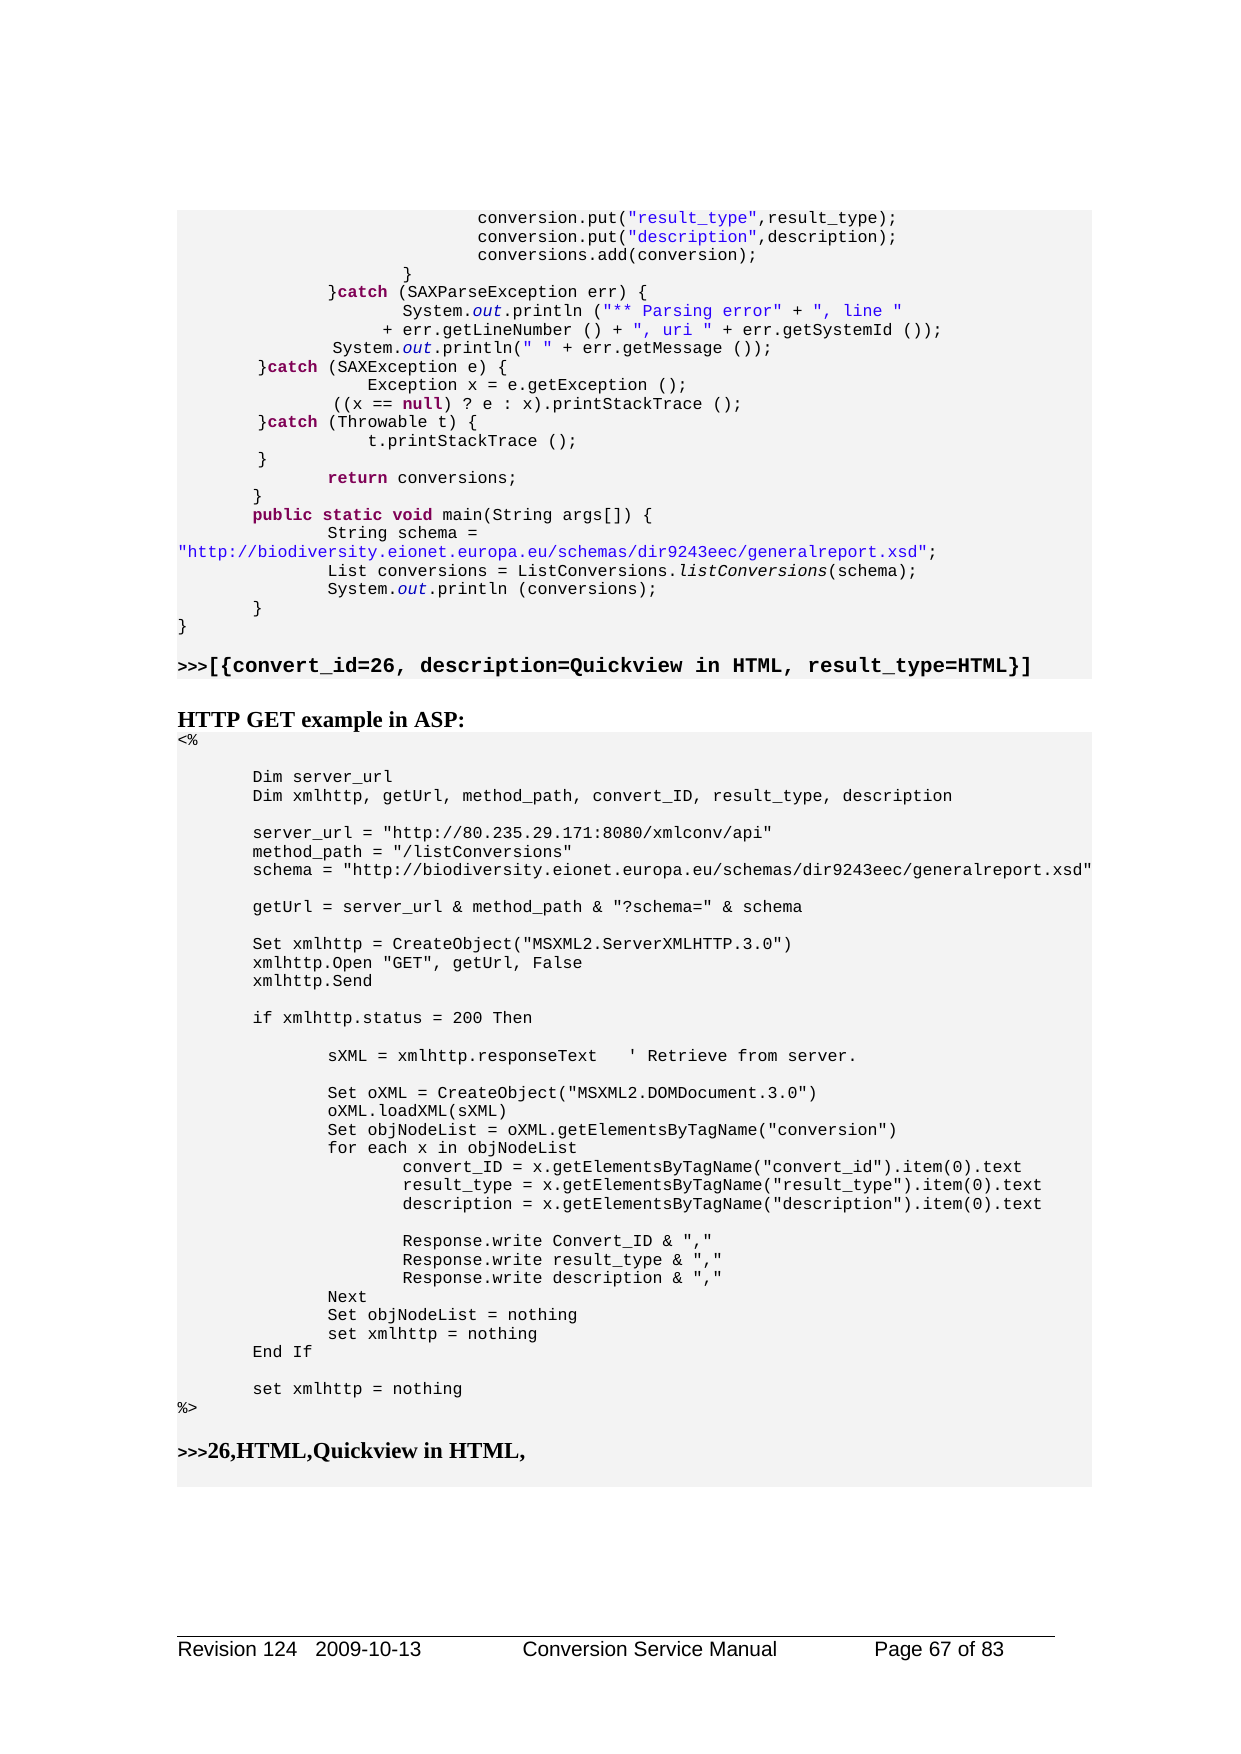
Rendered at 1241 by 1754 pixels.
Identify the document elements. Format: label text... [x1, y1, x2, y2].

list System.out.println(" " + err.getMessage ()); [177, 340, 1092, 358]
list <% [177, 732, 1092, 751]
list t.printStackTrace (); [177, 433, 1092, 451]
list }catch (SAXException e) { [177, 358, 1092, 377]
text Response.write result_type & "," [177, 1251, 1092, 1270]
text getUrl = server_url & method_path & "?schema=" & schema [177, 899, 1092, 918]
text xmlhttp.Send [177, 973, 1092, 992]
text Set xmlhttp = CreateObject("MSXML2.ServerXMLHTTP.3.0") [177, 936, 1092, 955]
text for each x in objNodeList [177, 1140, 1092, 1159]
text %> [177, 1400, 1092, 1418]
text Response.write description & "," [177, 1270, 1092, 1288]
list }catch (Throwable t) { [177, 414, 1092, 433]
list conversions.add(conversion); [177, 247, 1092, 266]
text set xmlhttp = nothing [177, 1381, 1092, 1400]
text Next [177, 1288, 1092, 1307]
text set xmlhttp = nothing [177, 1326, 1092, 1344]
text End If [177, 1344, 1092, 1363]
list }catch (SAXParseException err) { [177, 284, 1092, 303]
text Set objNodeList = nothing [177, 1307, 1092, 1326]
text server_url = "http://80.235.29.171:8080/xmlconv/api" [177, 825, 1092, 843]
text if xmlhttp.status = 200 Then [177, 1010, 1092, 1029]
text result_type = x.getElementsByTagName("result_type").item(0).text [177, 1177, 1092, 1196]
text method_path = "/listConversions" [177, 843, 1092, 862]
list return conversions; [177, 470, 1092, 488]
list Exception x = e.getException (); [177, 377, 1092, 396]
list ((x == null) ? e : x).printStackTrace (); [177, 396, 1092, 414]
list } [177, 618, 1092, 637]
list } [177, 266, 1092, 284]
text >>>26,HTML,Quickview in HTML, [177, 1437, 1092, 1463]
text Set oXML = CreateObject("MSXML2.DOMDocument.3.0") [177, 1084, 1092, 1103]
text Dim server_url [177, 769, 1092, 788]
list String schema = "http://biodiversity.eionet.europa.eu/schemas/dir9243eec/generalreport.xsd"; [177, 525, 1092, 562]
text Dim xmlhttp, getUrl, method_path, convert_ID, result_type, description [177, 788, 1092, 806]
text >>>[{convert_id=26, description=Quickview in HTML, result_type=HTML}] [177, 655, 1092, 679]
text sXML = xmlhttp.responseText ' Retrieve from server. [177, 1047, 1092, 1066]
text Set objNodeList = oXML.getElementsByTagName("conversion") [177, 1122, 1092, 1140]
text description = x.getElementsByTagName("description").item(0).text [177, 1196, 1092, 1214]
list } [177, 599, 1092, 618]
list System.out.println (conversions); [177, 581, 1092, 599]
list } [177, 488, 1092, 507]
list } [177, 451, 1092, 470]
list System.out.println ("** Parsing error" + ", line " [177, 303, 1092, 321]
list public static void main(String args[]) { [177, 507, 1092, 525]
list List conversions = ListConversions.listConversions(schema); [177, 562, 1092, 581]
text Response.write Convert_ID & "," [177, 1233, 1092, 1251]
list + err.getLineNumber () + ", uri " + err.getSystemId ()); [177, 321, 1092, 340]
text oXML.loadXML(sXML) [177, 1103, 1092, 1122]
list conversion.put("result_type",result_type); [177, 210, 1092, 229]
text HTTP GET example in ASP: [177, 706, 1092, 732]
text schema = "http://biodiversity.eionet.europa.eu/schemas/dir9243eec/generalreport.xsd" [177, 862, 1092, 881]
list conversion.put("description",description); [177, 229, 1092, 247]
text convert_ID = x.getElementsByTagName("convert_id").item(0).text [177, 1159, 1092, 1177]
text xmlhttp.Open "GET", getUrl, False [177, 955, 1092, 973]
